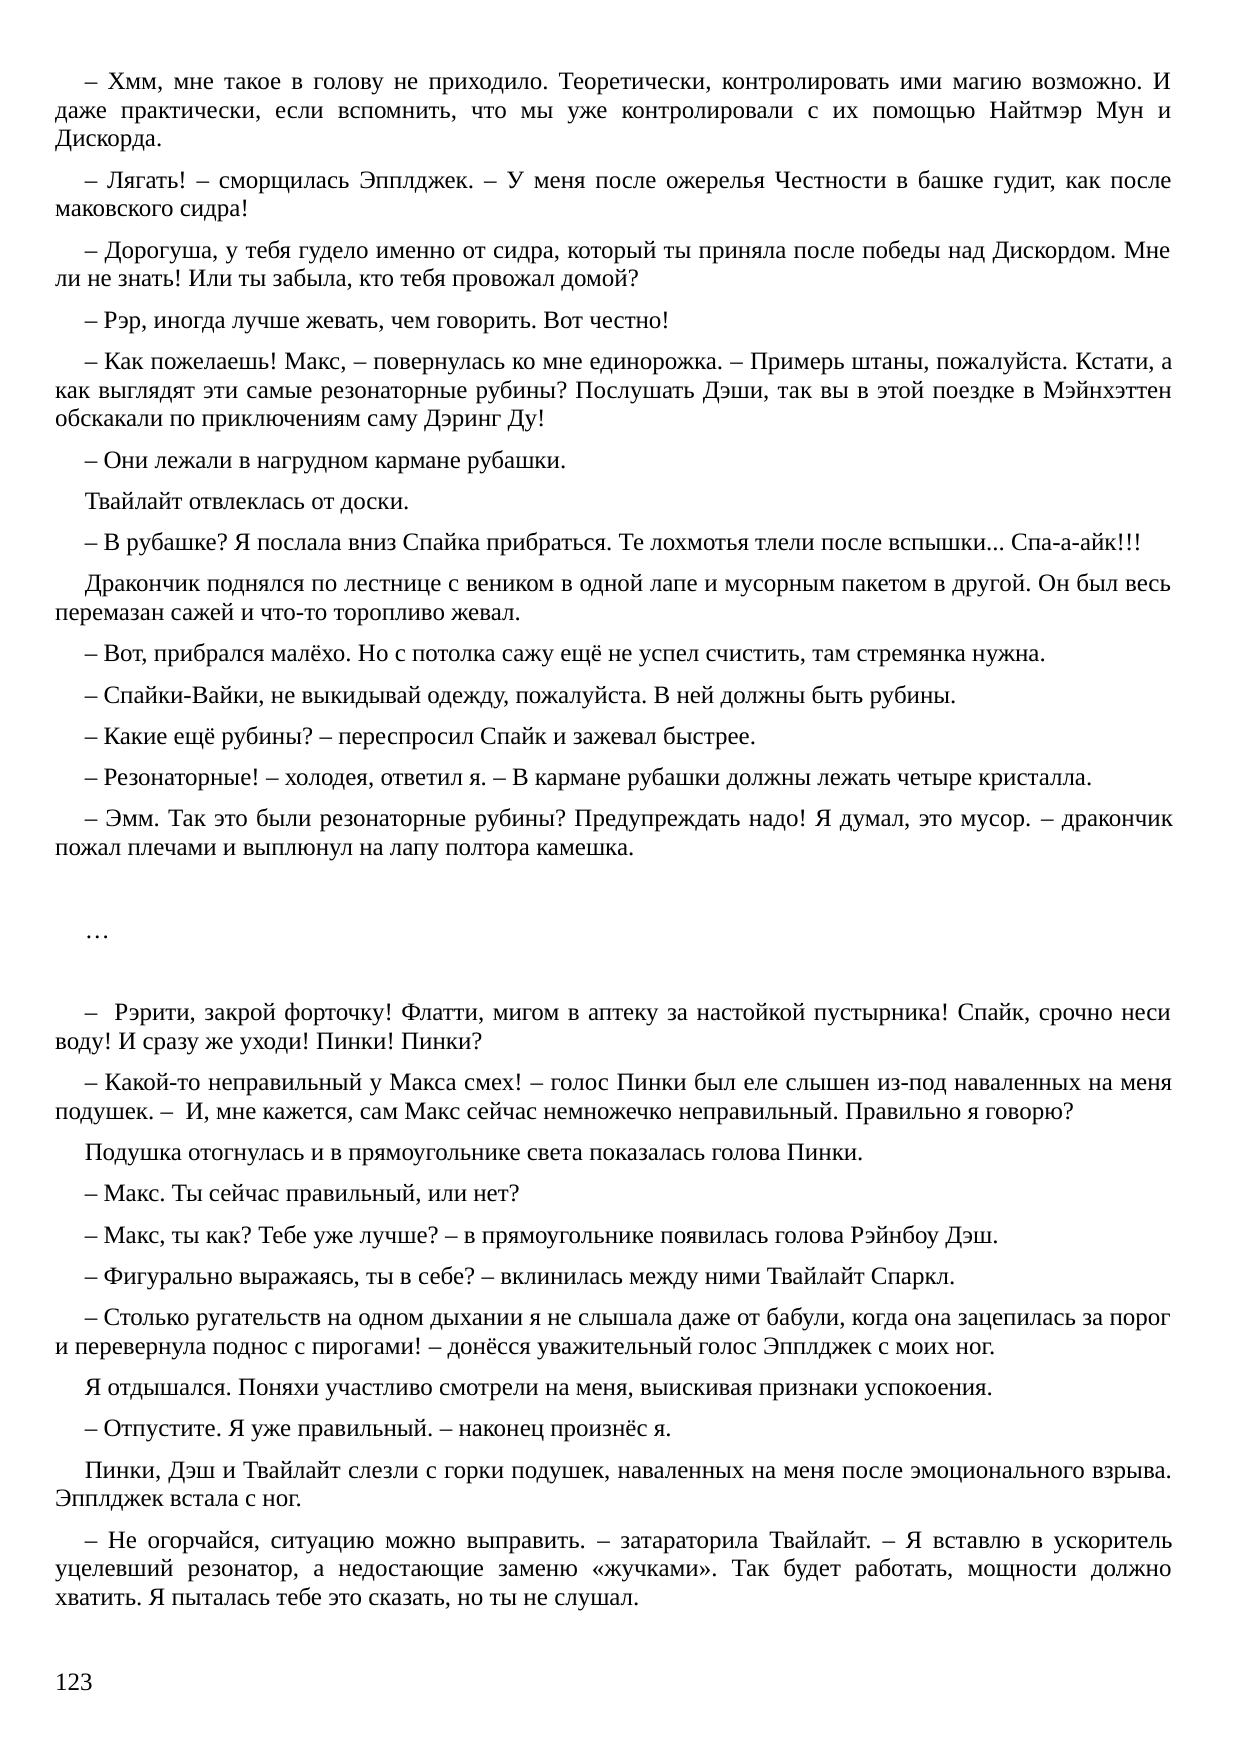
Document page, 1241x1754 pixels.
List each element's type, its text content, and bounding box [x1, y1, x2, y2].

text – Фигурально выражаясь, ты в себе? – вклинилась между ними Твайлайт Спаркл. [55, 1261, 1173, 1290]
text – Рэрити, закрой форточку! Флатти, мигом в аптеку за настойкой пустырника! Спайк, срочно неси воду! И сразу же уходи! Пинки! Пинки? [55, 997, 1173, 1055]
text – Дорогуша, у тебя гудело именно от сидра, который ты приняла после победы над Дискордом. Мне ли не знать! Или ты забыла, кто тебя провожал домой? [55, 235, 1173, 292]
text – Отпустите. Я уже правильный. – наконец произнёс я. [55, 1413, 1173, 1442]
text – Какие ещё рубины? – переспросил Спайк и зажевал быстрее. [55, 721, 1173, 750]
text – Не огорчайся, ситуацию можно выправить. – затараторила Твайлайт. – Я вставлю в ускоритель уцелевший резонатор, а недостающие заменю «жучками». Так будет работать, мощности должно хватить. Я пыталась тебе это сказать, но ты не слушал. [55, 1525, 1173, 1611]
text … [55, 915, 1173, 943]
text – Эмм. Так это были резонаторные рубины? Предупреждать надо! Я думал, это мусор. – дракончик пожал плечами и выплюнул на лапу полтора камешка. [55, 803, 1173, 861]
text – Как пожелаешь! Макс, – повернулась ко мне единорожка. – Примерь штаны, пожалуйста. Кстати, а как выглядят эти самые резонаторные рубины? Послушать Дэши, так вы в этой поездке в Мэйнхэттен обскакали по приключениям саму Дэринг Ду! [55, 346, 1173, 432]
text – Хмм, мне такое в голову не приходило. Теоретически, контролировать ими магию возможно. И даже практически, если вспомнить, что мы уже контролировали с их помощью Найтмэр Мун и Дискорда. [55, 66, 1173, 152]
text Подушка отогнулась и в прямоугольнике света показалась голова Пинки. [55, 1137, 1173, 1166]
text – Макс. Ты сейчас правильный, или нет? [55, 1178, 1173, 1207]
text – Резонаторные! – холодея, ответил я. – В кармане рубашки должны лежать четыре кристалла. [55, 762, 1173, 791]
text – Столько ругательств на одном дыхании я не слышала даже от бабули, когда она зацепилась за порог и перевернула поднос с пирогами! – донёсся уважительный голос Эпплджек с моих ног. [55, 1302, 1173, 1360]
text – Они лежали в нагрудном кармане рубашки. [55, 445, 1173, 473]
text – Рэр, иногда лучше жевать, чем говорить. Вот честно! [55, 305, 1173, 333]
text – Вот, прибрался малёхо. Но с потолка сажу ещё не успел счистить, там стремянка нужна. [55, 638, 1173, 667]
text – Спайки-Вайки, не выкидывай одежду, пожалуйста. В ней должны быть рубины. [55, 680, 1173, 708]
text Дракончик поднялся по лестнице с веником в одной лапе и мусорным пакетом в другой. Он был весь перемазан сажей и что-то торопливо жевал. [55, 568, 1173, 626]
text – Какой-то неправильный у Макса смех! – голос Пинки был еле слышен из-под наваленных на меня подушек. – И, мне кажется, сам Макс сейчас немножечко неправильный. Правильно я говорю? [55, 1067, 1173, 1125]
text Пинки, Дэш и Твайлайт слезли с горки подушек, наваленных на меня после эмоционального взрыва. Эпплджек встала с ног. [55, 1455, 1173, 1512]
text – В рубашке? Я послала вниз Спайка прибраться. Те лохмотья тлели после вспышки... Спа-а-айк!!! [55, 527, 1173, 556]
text Я отдышался. Поняхи участливо смотрели на меня, выискивая признаки успокоения. [55, 1372, 1173, 1401]
text – Макс, ты как? Тебе уже лучше? – в прямоугольнике появилась голова Рэйнбоу Дэш. [55, 1220, 1173, 1248]
text – Лягать! – сморщилась Эпплджек. – У меня после ожерелья Честности в башке гудит, как после маковского сидра! [55, 165, 1173, 222]
text Твайлайт отвлеклась от доски. [55, 486, 1173, 515]
